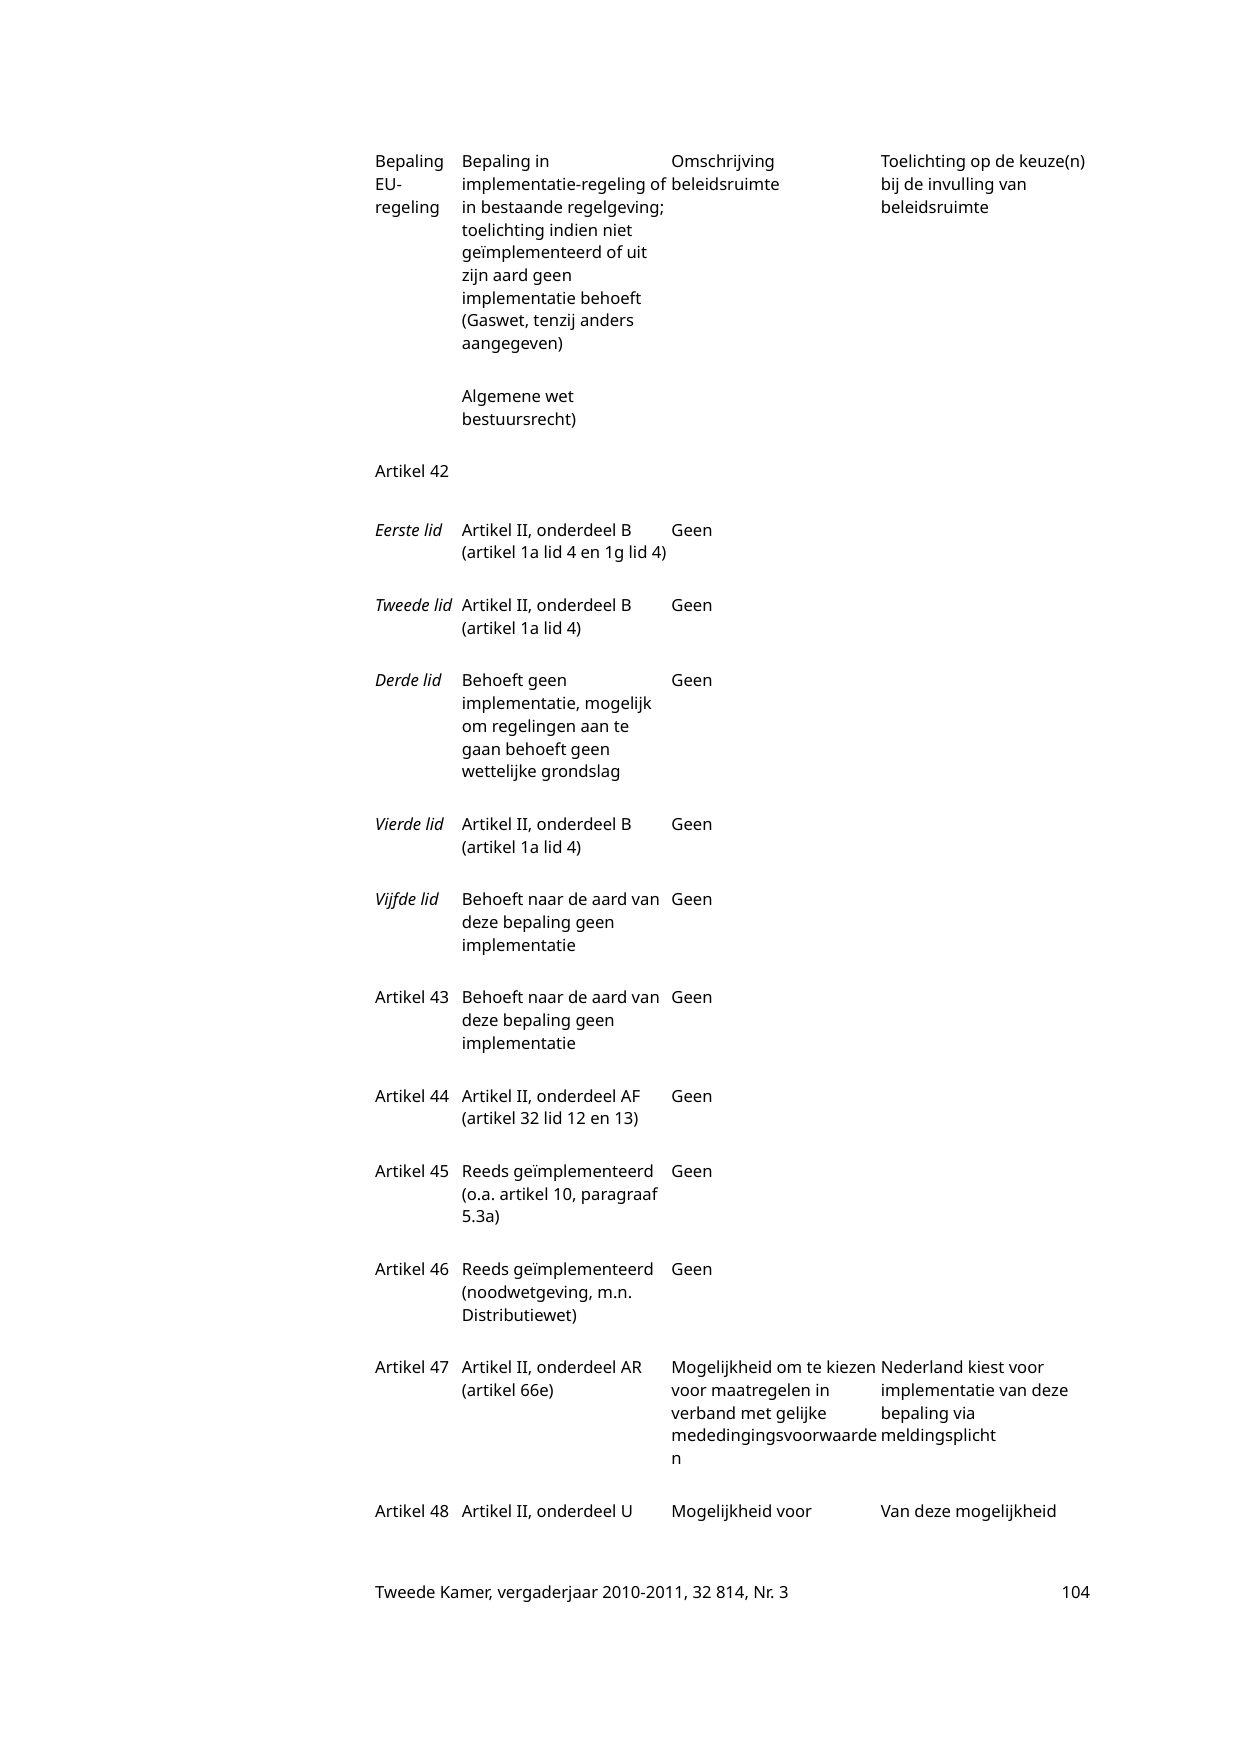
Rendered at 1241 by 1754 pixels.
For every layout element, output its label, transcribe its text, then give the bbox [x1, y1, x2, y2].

table_cell [881, 986, 1090, 1084]
table_cell Artikel 42 [375, 460, 462, 518]
table_cell Tweede lid [375, 594, 462, 669]
table_cell Mogelijkheid voor [671, 1500, 881, 1522]
table_cell [881, 1160, 1090, 1258]
table_cell Artikel II, onderdeel B (artikel 1a lid 4 en 1g lid 4) [462, 518, 671, 594]
table_cell [671, 384, 881, 460]
table_cell Artikel 47 [375, 1356, 462, 1499]
table_cell [881, 813, 1090, 888]
table_cell Mogelijkheid om te kiezen voor maatregelen in verband met gelijke mededingingsvoorwaarden [671, 1356, 881, 1499]
table_cell [881, 888, 1090, 986]
table_cell Artikel 44 [375, 1084, 462, 1160]
table_cell Artikel II, onderdeel AR (artikel 66e) [462, 1356, 671, 1499]
table_cell Artikel 46 [375, 1258, 462, 1356]
table_cell Geen [671, 986, 881, 1084]
table_cell [881, 460, 1090, 518]
table_cell Vijfde lid [375, 888, 462, 986]
table_header Omschrijving beleidsruimte [671, 150, 881, 384]
table_cell Behoeft naar de aard van deze bepaling geen implementatie [462, 986, 671, 1084]
table_cell Geen [671, 1084, 881, 1160]
table_cell Artikel II, onderdeel B (artikel 1a lid 4) [462, 813, 671, 888]
table_cell [462, 460, 671, 518]
table_cell [881, 1084, 1090, 1160]
table_cell Algemene wet bestuursrecht) [462, 384, 671, 460]
table_cell Artikel II, onderdeel AF (artikel 32 lid 12 en 13) [462, 1084, 671, 1160]
table_cell Geen [671, 594, 881, 669]
table_cell Derde lid [375, 669, 462, 813]
table_cell [881, 518, 1090, 594]
table_cell Reeds geïmplementeerd (noodwetgeving, m.n. Distributiewet) [462, 1258, 671, 1356]
table_cell Nederland kiest voor implementatie van deze bepaling via meldingsplicht [881, 1356, 1090, 1499]
table_cell [375, 384, 462, 460]
table_cell Van deze mogelijkheid [881, 1500, 1090, 1522]
table_cell [881, 669, 1090, 813]
table_cell Geen [671, 1258, 881, 1356]
table_cell Eerste lid [375, 518, 462, 594]
table_cell [881, 384, 1090, 460]
table_cell Artikel II, onderdeel U [462, 1500, 671, 1522]
table_cell Geen [671, 813, 881, 888]
table_cell Geen [671, 1160, 881, 1258]
table_header Toelichting op de keuze(n) bij de invulling van beleidsruimte [881, 150, 1090, 384]
table_cell Vierde lid [375, 813, 462, 888]
table_cell Reeds geïmplementeerd (o.a. artikel 10, paragraaf 5.3a) [462, 1160, 671, 1258]
table_cell Behoeft naar de aard van deze bepaling geen implementatie [462, 888, 671, 986]
table_header Bepaling EU-regeling [375, 150, 462, 384]
table_cell [881, 1258, 1090, 1356]
table_header Bepaling in implementatie-regeling of in bestaande regelgeving; toelichting indien niet geïmplementeerd of uit zijn aard geen implementatie behoeft (Gaswet, tenzij anders aangegeven) [462, 150, 671, 384]
table_cell Behoeft geen implementatie, mogelijk om regelingen aan te gaan behoeft geen wettelijke grondslag [462, 669, 671, 813]
table_cell [881, 594, 1090, 669]
table_cell Artikel 48 [375, 1500, 462, 1522]
table_cell [671, 460, 881, 518]
table_cell Artikel 45 [375, 1160, 462, 1258]
table_cell Geen [671, 888, 881, 986]
table_cell Artikel 43 [375, 986, 462, 1084]
table_cell Artikel II, onderdeel B (artikel 1a lid 4) [462, 594, 671, 669]
table_cell Geen [671, 518, 881, 594]
table_cell Geen [671, 669, 881, 813]
